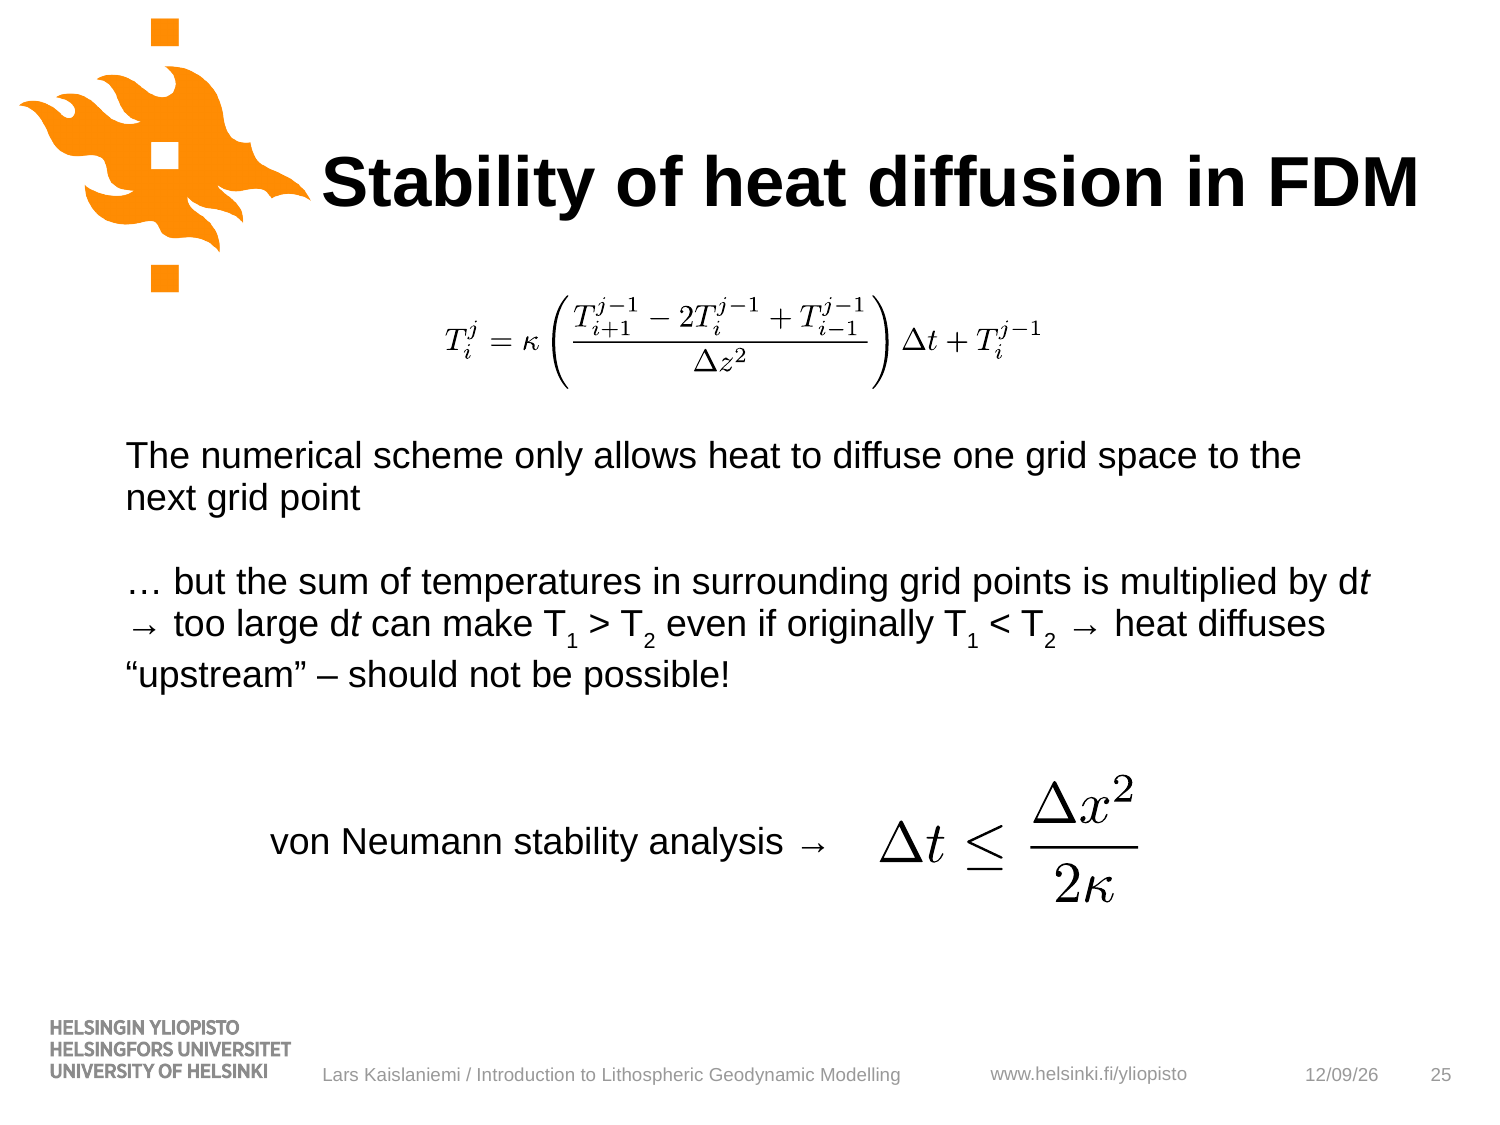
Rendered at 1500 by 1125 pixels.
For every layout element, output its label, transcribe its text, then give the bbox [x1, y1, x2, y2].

text_box [876, 774, 1139, 903]
title Stability of heat diffusion in FDM [321, 87, 1447, 276]
text_box The numerical scheme only allows heat to diffuse one grid space to the next grid point … but the sum of temperatures in surrounding grid points is multiplied by dt → too large dt can make T1 > T2 even if originally T1 < T2 → heat diffuses “upstream” – should not be possible! [110, 426, 1385, 745]
text_box [444, 295, 1042, 389]
picture [32, 1001, 309, 1096]
text_box von Neumann stability analysis → [255, 813, 847, 871]
picture [0, 0, 337, 318]
